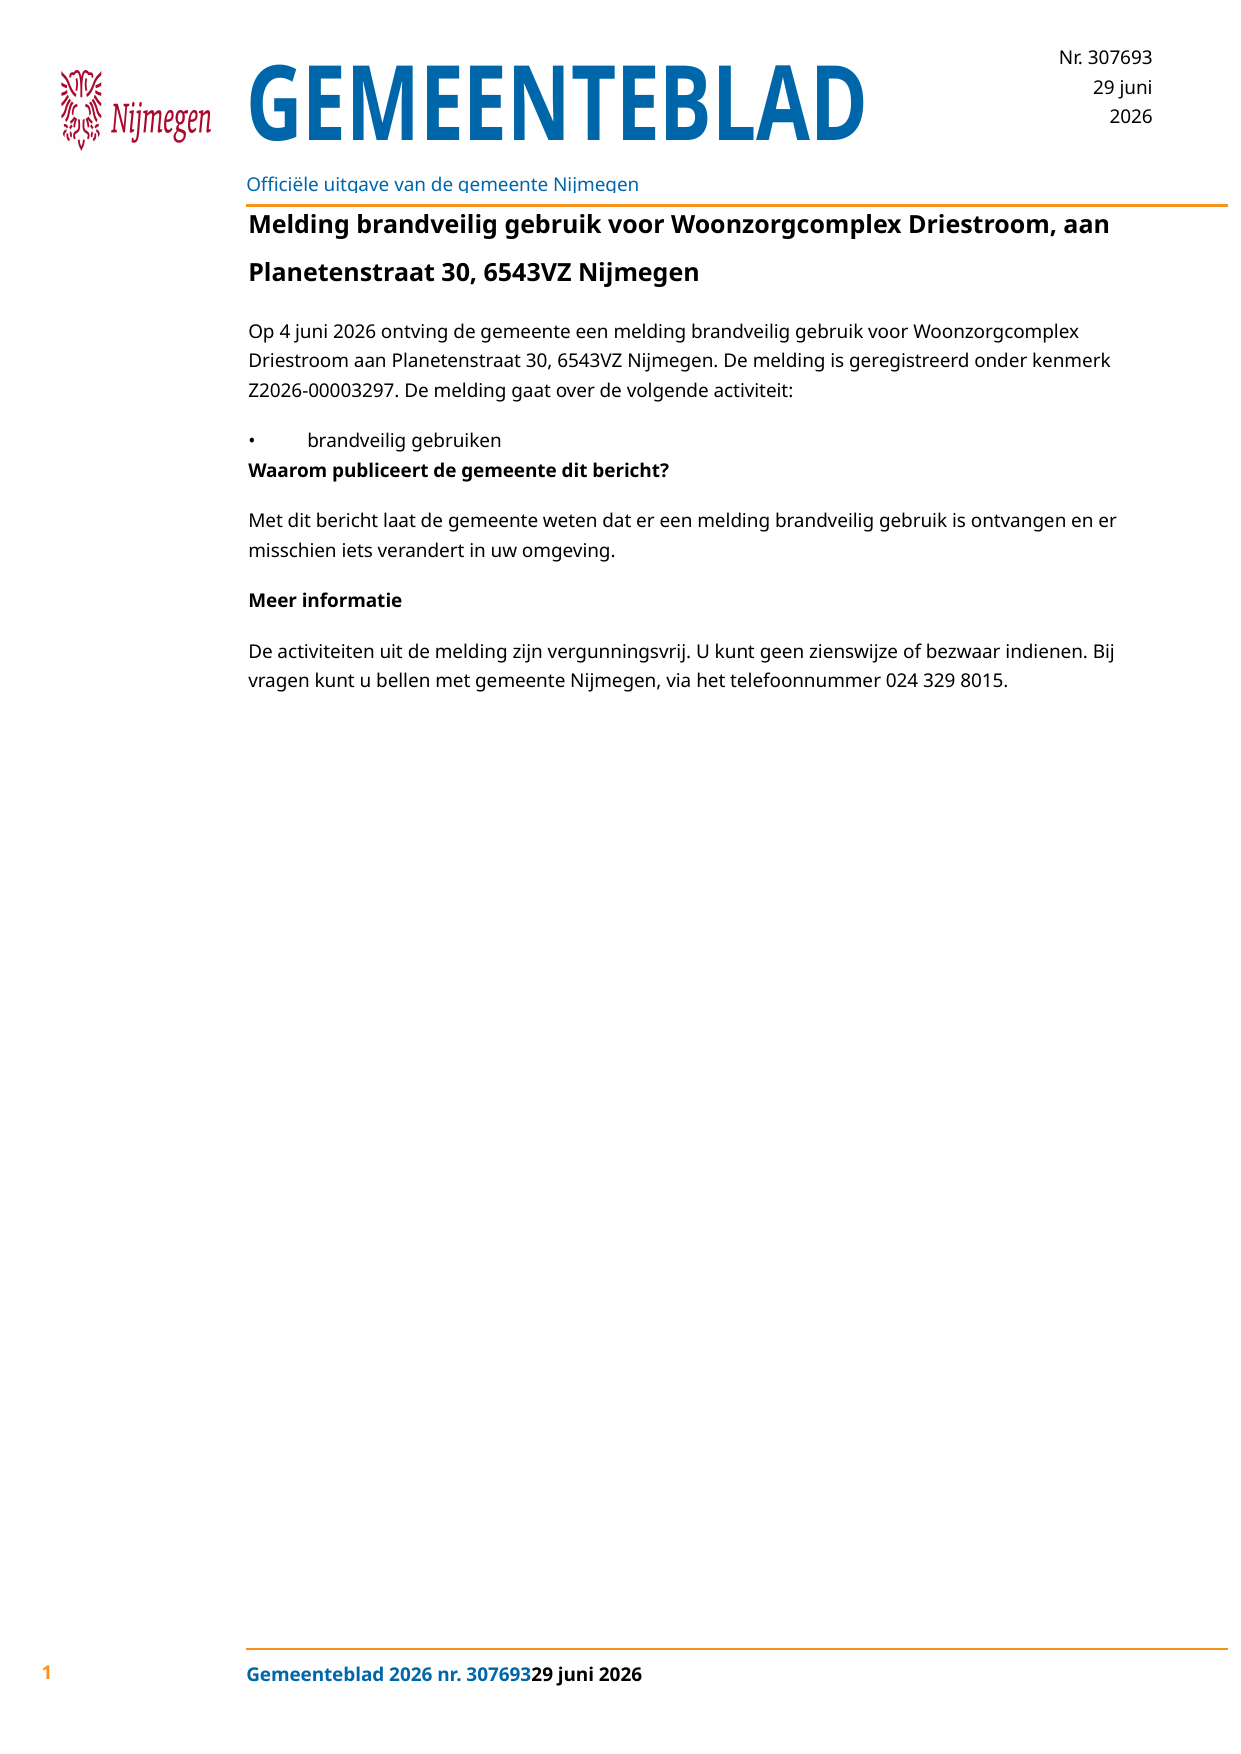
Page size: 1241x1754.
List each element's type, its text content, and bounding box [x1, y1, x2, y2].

text Waarom publiceert de gemeente dit bericht? [248, 457, 1152, 483]
list brandveilig gebruiken [248, 427, 1152, 453]
text Op 4 juni 2026 ontving de gemeente een melding brandveilig gebruik voor Woonzorgcomplex Driestroom aan Planetenstraat 30, 6543VZ Nijmegen. De melding is geregistreerd onder kenmerk Z2026-00003297. De melding gaat over de volgende activiteit: [248, 318, 1152, 403]
text Met dit bericht laat de gemeente weten dat er een melding brandveilig gebruik is ontvangen en er misschien iets verandert in uw omgeving. [248, 507, 1152, 563]
text Melding brandveilig gebruik voor Woonzorgcomplex Driestroom, aan Planetenstraat 30, 6543VZ Nijmegen [248, 207, 1152, 288]
text De activiteiten uit de melding zijn vergunningsvrij. U kunt geen zienswijze of bezwaar indienen. Bij vragen kunt u bellen met gemeente Nijmegen, via het telefoonnummer 024 329 8015. [248, 638, 1152, 693]
text Meer informatie [248, 587, 1152, 613]
picture [41, 47, 231, 172]
